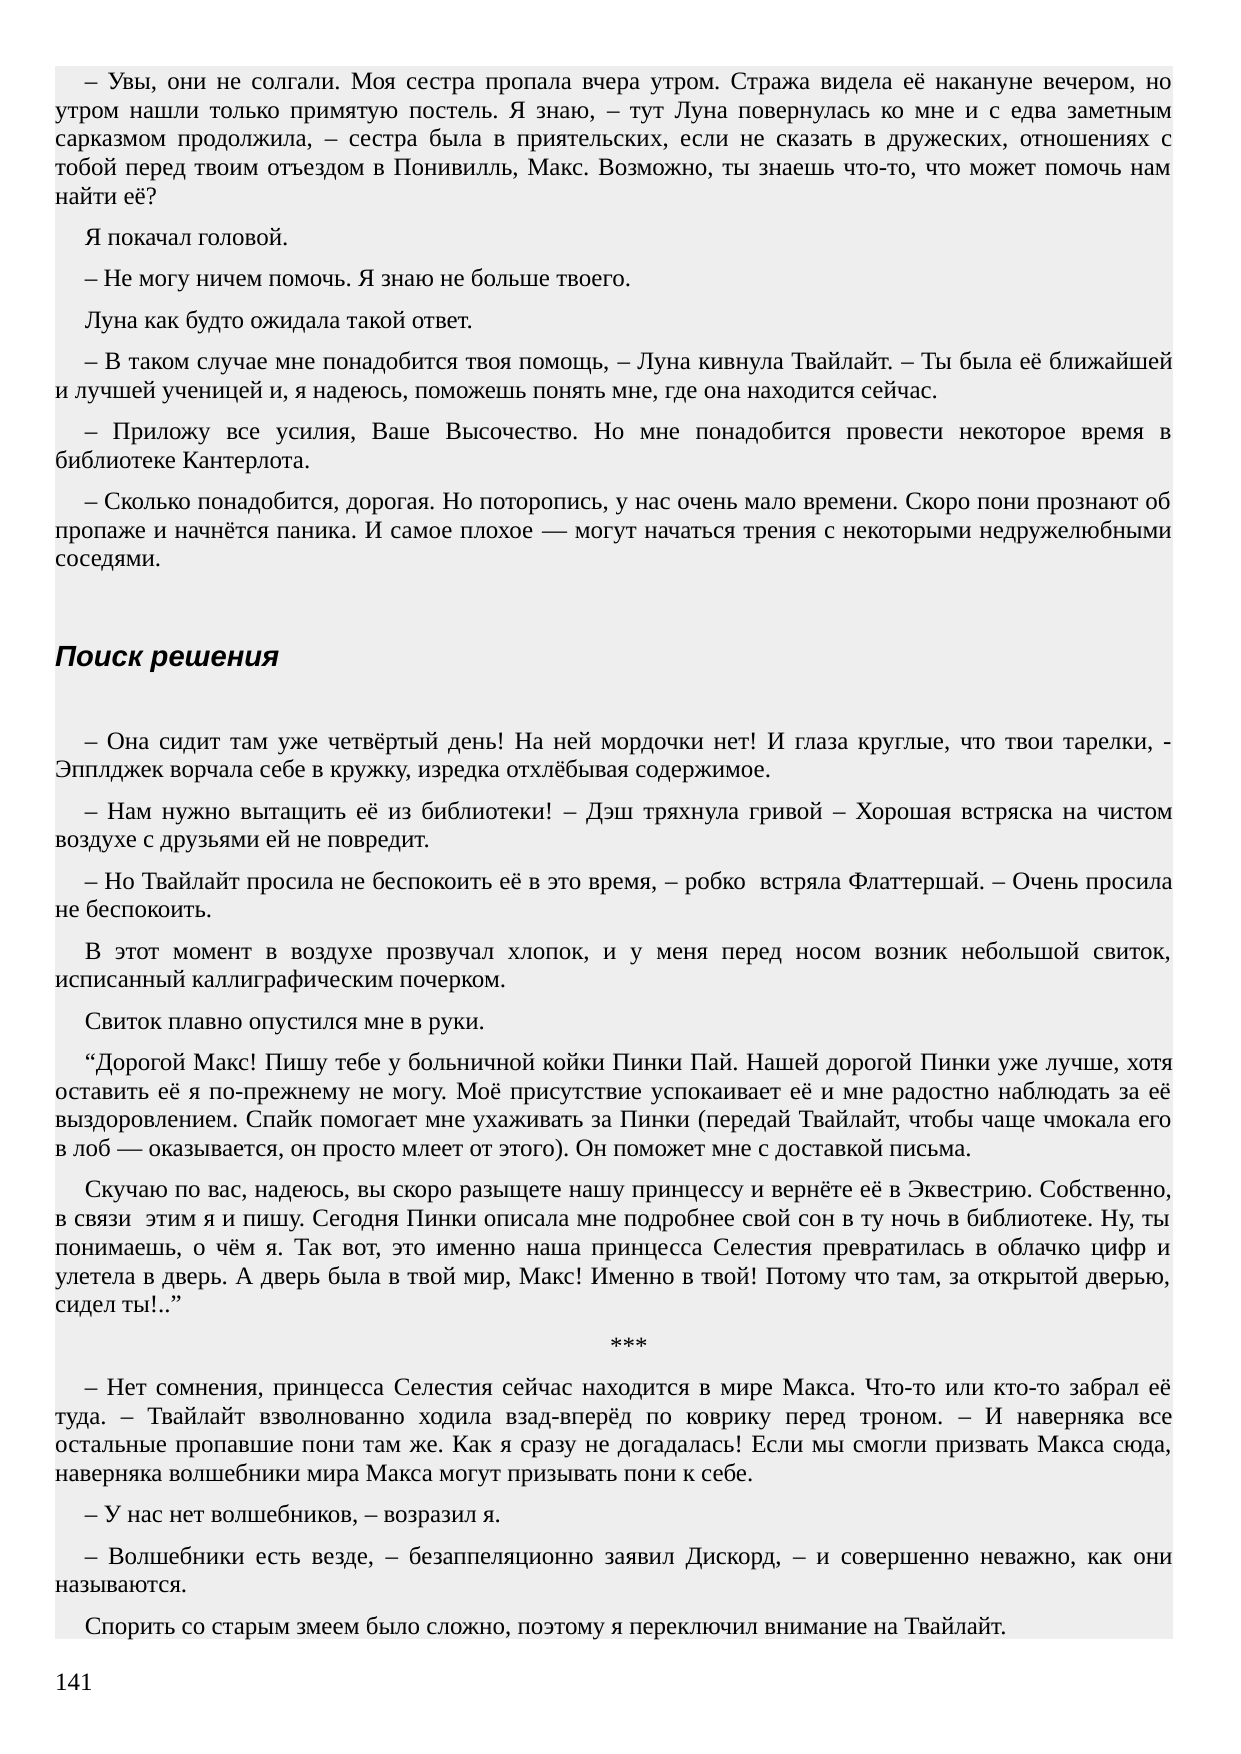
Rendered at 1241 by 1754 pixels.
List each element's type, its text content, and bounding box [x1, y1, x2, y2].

text В этот момент в воздухе прозвучал хлопок, и у меня перед носом возник небольшой свиток, исписанный каллиграфическим почерком. [55, 936, 1173, 993]
text – Приложу все усилия, Ваше Высочество. Но мне понадобится провести некоторое время в библиотеке Кантерлота. [55, 416, 1173, 473]
text – Не могу ничем помочь. Я знаю не больше твоего. [55, 263, 1173, 292]
text Свиток плавно опустился мне в руки. [55, 1006, 1173, 1034]
text – У нас нет волшебников, – возразил я. [55, 1499, 1173, 1528]
text – Она сидит там уже четвёртый день! На ней мордочки нет! И глаза круглые, что твои тарелки, - Эпплджек ворчала себе в кружку, изредка отхлёбывая содержимое. [55, 726, 1173, 783]
text Спорить со старым змеем было сложно, поэтому я переключил внимание на Твайлайт. [55, 1611, 1173, 1639]
text – Волшебники есть везде, – безаппеляционно заявил Дискорд, – и совершенно неважно, как они называются. [55, 1541, 1173, 1598]
text Скучаю по вас, надеюсь, вы скоро разыщете нашу принцессу и вернёте её в Эквестрию. Собственно, в связи этим я и пишу. Сегодня Пинки описала мне подробнее свой сон в ту ночь в библиотеке. Ну, ты понимаешь, о чём я. Так вот, это именно наша принцесса Селестия превратилась в облачко цифр и улетела в дверь. А дверь была в твой мир, Макс! Именно в твой! Потому что там, за открытой дверью, сидел ты!..” [55, 1174, 1173, 1318]
text – Нам нужно вытащить её из библиотеки! – Дэш тряхнула гривой – Хорошая встряска на чистом воздухе с друзьями ей не повредит. [55, 796, 1173, 853]
text Я покачал головой. [55, 222, 1173, 251]
text “Дорогой Макс! Пишу тебе у больничной койки Пинки Пай. Нашей дорогой Пинки уже лучше, хотя оставить её я по-прежнему не могу. Моё присутствие успокаивает её и мне радостно наблюдать за её выздоровлением. Спайк помогает мне ухаживать за Пинки (передай Твайлайт, чтобы чаще чмокала его в лоб — оказывается, он просто млеет от этого). Он поможет мне с доставкой письма. [55, 1047, 1173, 1162]
text – Но Твайлайт просила не беспокоить её в это время, – робко встряла Флаттершай. – Очень просила не беспокоить. [55, 866, 1173, 923]
text – Увы, они не солгали. Моя сестра пропала вчера утром. Стража видела её накануне вечером, но утром нашли только примятую постель. Я знаю, – тут Луна повернулась ко мне и с едва заметным сарказмом продолжила, – сестра была в приятельских, если не сказать в дружеских, отношениях с тобой перед твоим отъездом в Понивилль, Макс. Возможно, ты знаешь что-то, что может помочь нам найти её? [55, 66, 1173, 210]
text *** [55, 1331, 1173, 1359]
subtitle Поиск решения [55, 638, 1173, 672]
text – В таком случае мне понадобится твоя помощь, – Луна кивнула Твайлайт. – Ты была её ближайшей и лучшей ученицей и, я надеюсь, поможешь понять мне, где она находится сейчас. [55, 346, 1173, 403]
text – Сколько понадобится, дорогая. Но поторопись, у нас очень мало времени. Скоро пони прознают об пропаже и начнётся паника. И самое плохое — могут начаться трения с некоторыми недружелюбными соседями. [55, 486, 1173, 572]
text Луна как будто ожидала такой ответ. [55, 305, 1173, 333]
text – Нет сомнения, принцесса Селестия сейчас находится в мире Макса. Что-то или кто-то забрал её туда. – Твайлайт взволнованно ходила взад-вперёд по коврику перед троном. – И наверняка все остальные пропавшие пони там же. Как я сразу не догадалась! Если мы смогли призвать Макса сюда, наверняка волшебники мира Макса могут призывать пони к себе. [55, 1372, 1173, 1487]
